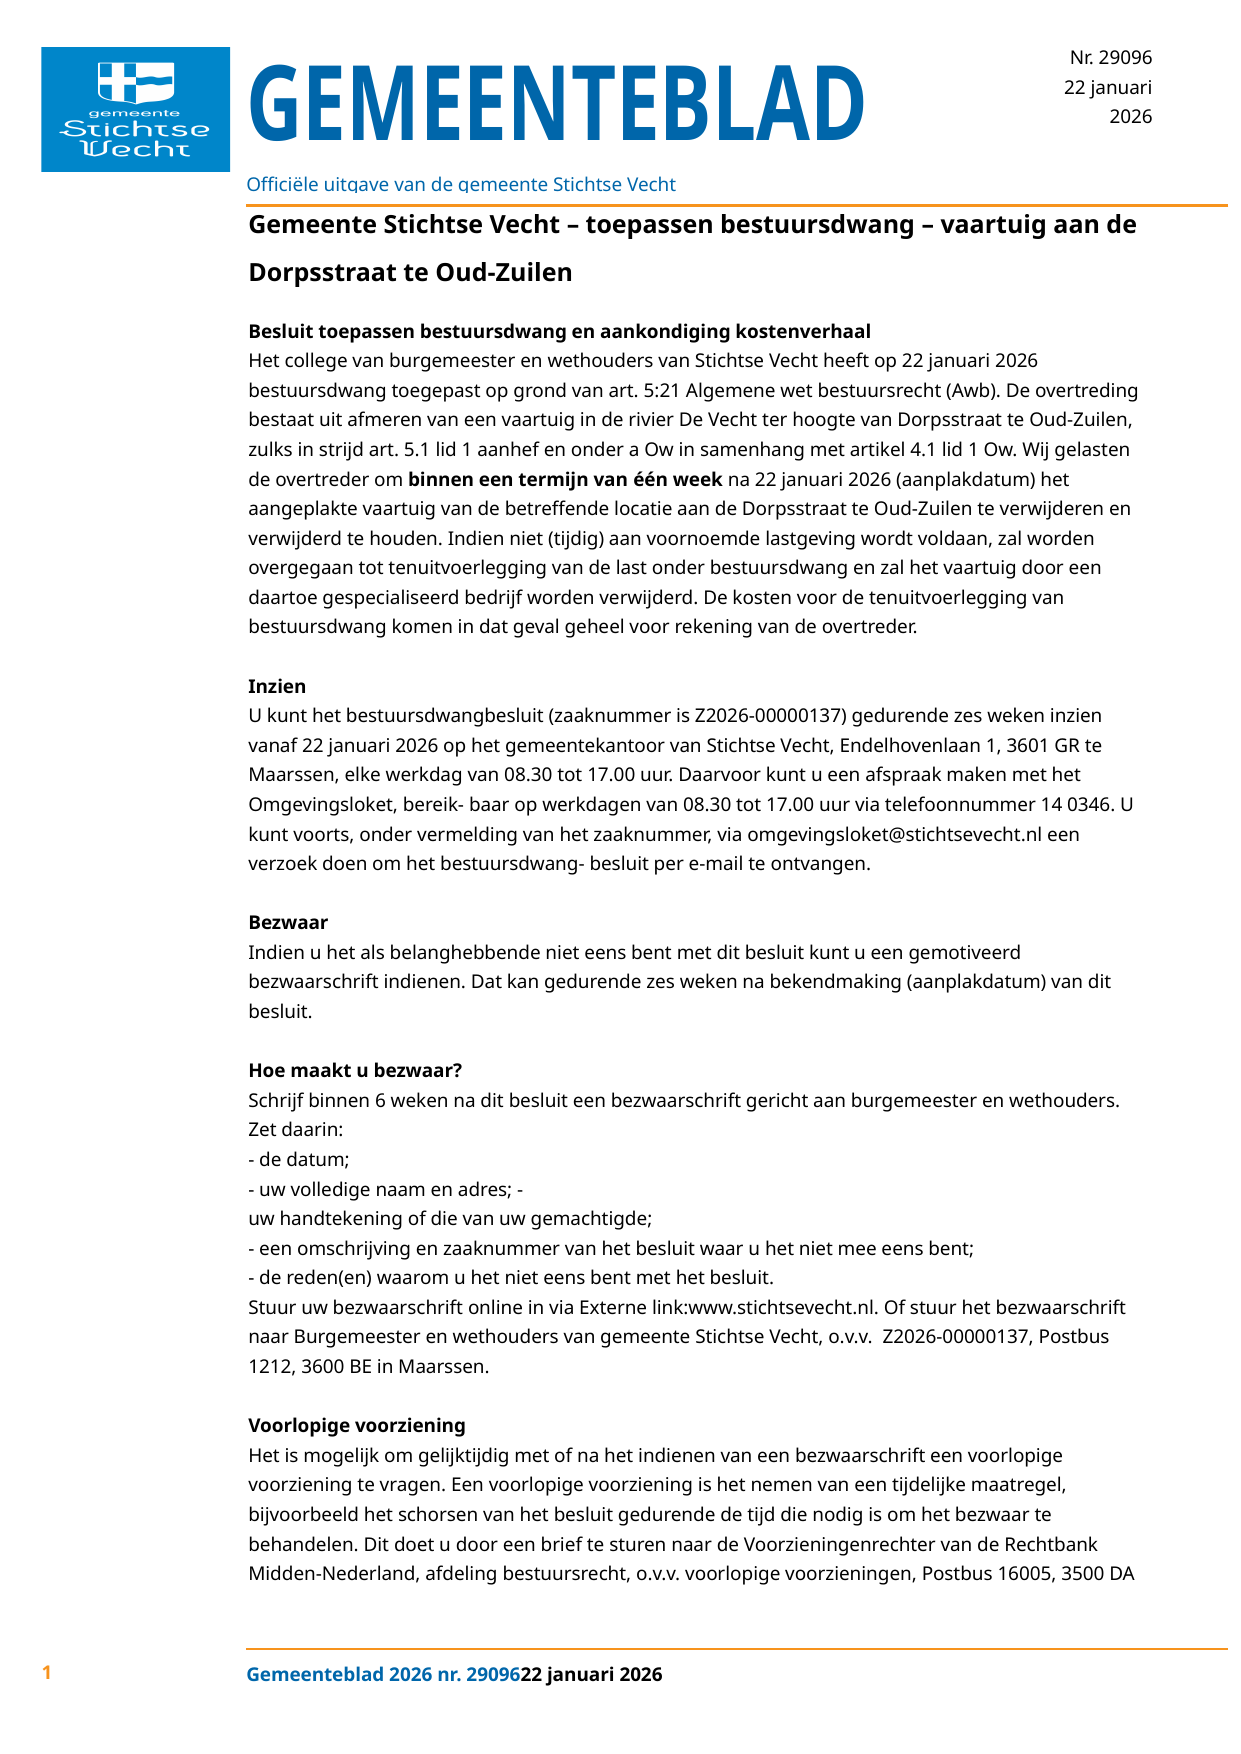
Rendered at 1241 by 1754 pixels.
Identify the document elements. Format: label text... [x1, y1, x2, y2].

text Inzien [248, 673, 1152, 699]
text Voorlopige voorziening [248, 1412, 1152, 1438]
text uw handtekening of die van uw gemachtigde; [248, 1205, 1152, 1231]
text - een omschrijving en zaaknummer van het besluit waar u het niet mee eens bent; [248, 1235, 1152, 1261]
text Het is mogelijk om gelijktijdig met of na het indienen van een bezwaarschrift een voorlopige voorziening te vragen. Een voorlopige voorziening is het nemen van een tijdelijke maatregel, bijvoorbeeld het schorsen van het besluit gedurende de tijd die nodig is om het bezwaar te behandelen. Dit doet u door een brief te sturen naar de Voorzieningenrechter van de Rechtbank Midden-Nederland, afdeling bestuursrecht, o.v.v. voorlopige voorzieningen, Postbus 16005, 3500 DA [248, 1442, 1152, 1586]
text Indien u het als belanghebbende niet eens bent met dit besluit kunt u een gemotiveerd bezwaarschrift indienen. Dat kan gedurende zes weken na bekendmaking (aanplakdatum) van dit besluit. [248, 939, 1152, 1024]
picture [99, 63, 135, 101]
text - de datum; [248, 1146, 1152, 1172]
text - uw volledige naam en adres; - [248, 1176, 1152, 1202]
text U kunt het bestuursdwangbesluit (zaaknummer is Z2026-00000137) gedurende zes weken inzien vanaf 22 januari 2026 op het gemeentekantoor van Stichtse Vecht, Endelhovenlaan 1, 3601 GR te Maarssen, elke werkdag van 08.30 tot 17.00 uur. Daarvoor kunt u een afspraak maken met het Omgevingsloket, bereik- baar op werkdagen van 08.30 tot 17.00 uur via telefoonnummer 14 0346. U kunt voorts, onder vermelding van het zaaknummer, via omgevingsloket@stichtsevecht.nl een verzoek doen om het bestuursdwang- besluit per e-mail te ontvangen. [248, 702, 1152, 876]
text Gemeente Stichtse Vecht – toepassen bestuursdwang – vaartuig aan de Dorpsstraat te Oud-Zuilen [248, 207, 1152, 288]
text Het college van burgemeester en wethouders van Stichtse Vecht heeft op 22 januari 2026 bestuursdwang toegepast op grond van art. 5:21 Algemene wet bestuursrecht (Awb). De overtreding bestaat uit afmeren van een vaartuig in de rivier De Vecht ter hoogte van Dorpsstraat te Oud-Zuilen, zulks in strijd art. 5.1 lid 1 aanhef en onder a Ow in samenhang met artikel 4.1 lid 1 Ow. Wij gelasten de overtreder om binnen een termijn van één week na 22 januari 2026 (aanplakdatum) het aangeplakte vaartuig van de betreffende locatie aan de Dorpsstraat te Oud-Zuilen te verwijderen en verwijderd te houden. Indien niet (tijdig) aan voornoemde lastgeving wordt voldaan, zal worden overgegaan tot tenuitvoerlegging van de last onder bestuursdwang en zal het vaartuig door een daartoe gespecialiseerd bedrijf worden verwijderd. De kosten voor de tenuitvoerlegging van bestuursdwang komen in dat geval geheel voor rekening van de overtreder. [248, 347, 1152, 639]
picture [137, 63, 174, 103]
text Stuur uw bezwaarschrift online in via Externe link:www.stichtsevecht.nl. Of stuur het bezwaarschrift naar Burgemeester en wethouders van gemeente Stichtse Vecht, o.v.v. Z2026-00000137, Postbus 1212, 3600 BE in Maarssen. [248, 1294, 1152, 1379]
text - de reden(en) waarom u het niet eens bent met het besluit. [248, 1264, 1152, 1290]
text Bezwaar [248, 909, 1152, 935]
text Hoe maakt u bezwaar? [248, 1057, 1152, 1083]
text Besluit toepassen bestuursdwang en aankondiging kostenverhaal [248, 318, 1152, 344]
text Schrijf binnen 6 weken na dit besluit een bezwaarschrift gericht aan burgemeester en wethouders. Zet daarin: [248, 1087, 1152, 1142]
